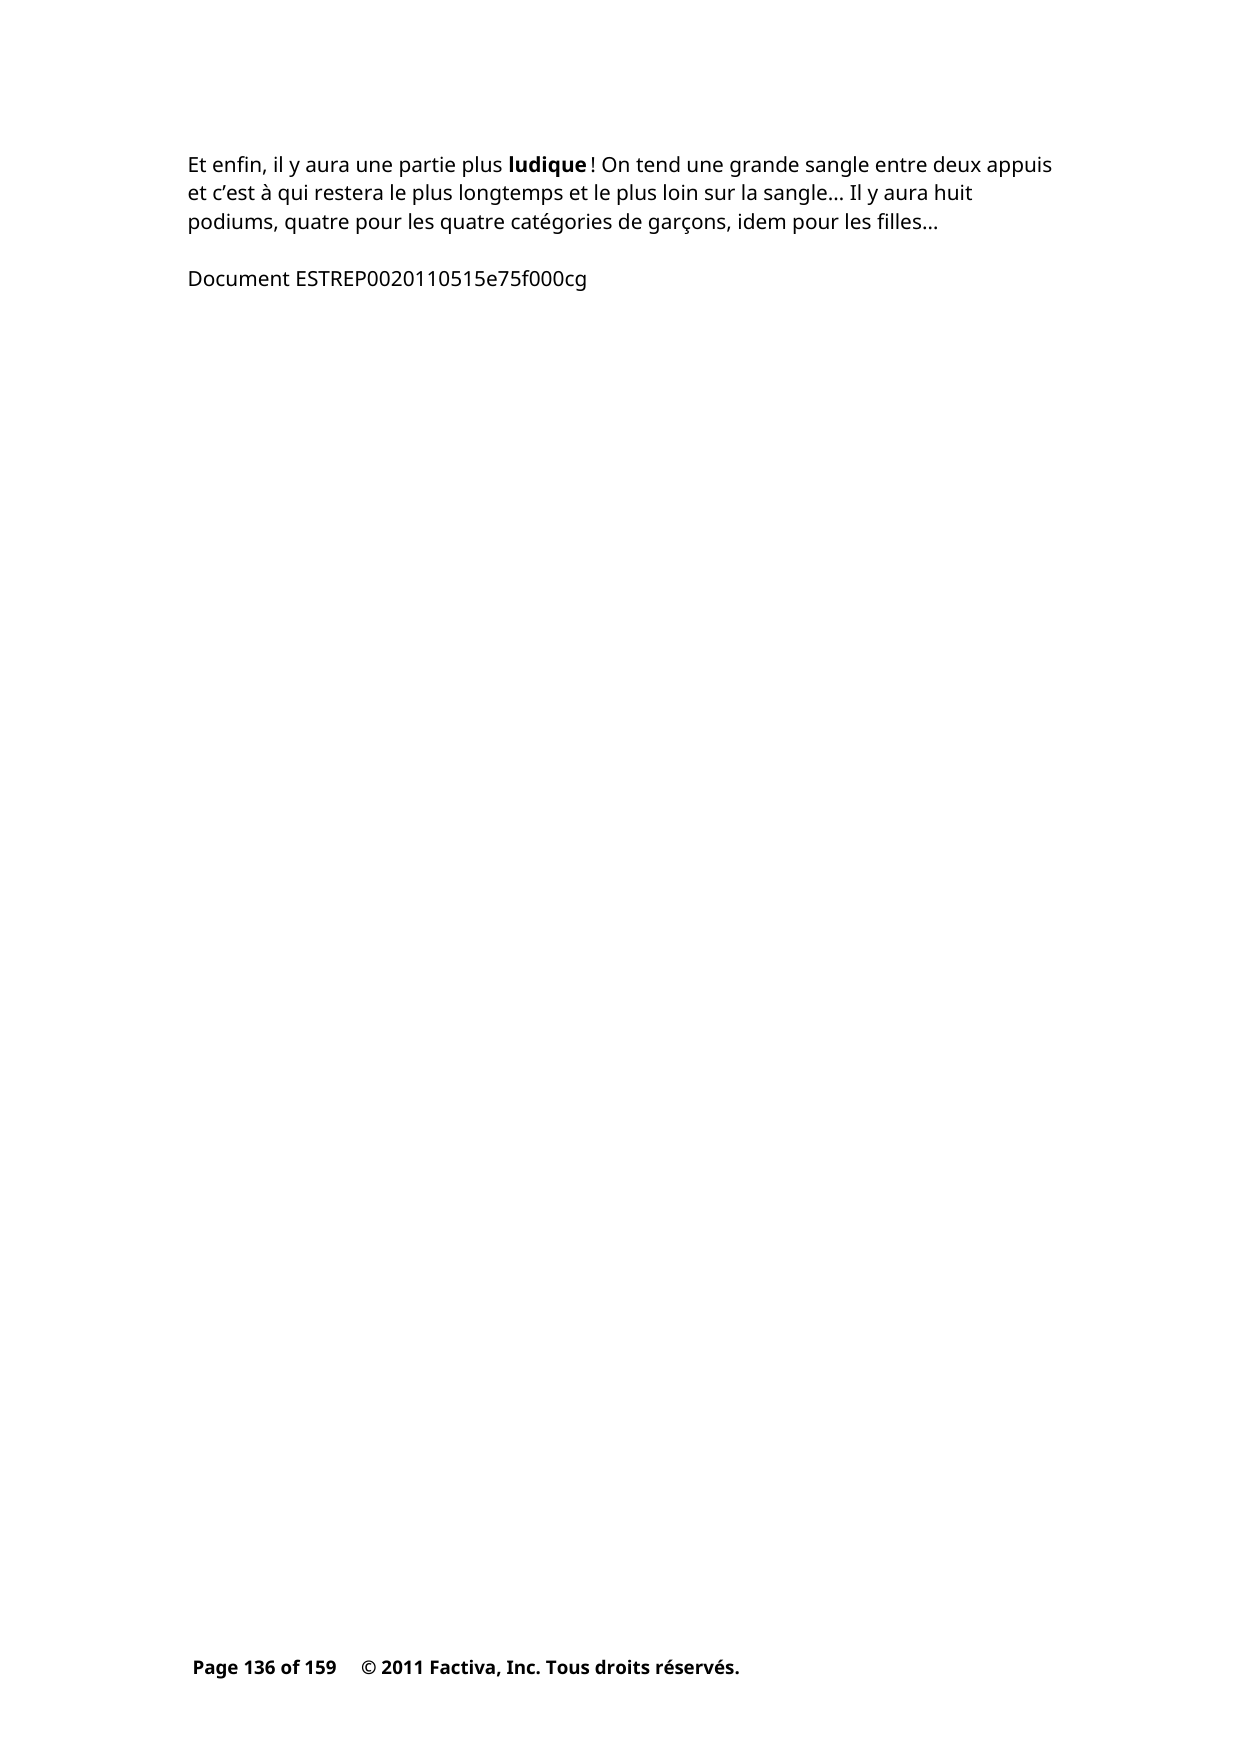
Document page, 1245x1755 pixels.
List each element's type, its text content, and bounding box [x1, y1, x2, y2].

text Document ESTREP0020110515e75f000cg [187, 264, 1057, 292]
text Et enfin, il y aura une partie plus ludique ! On tend une grande sangle entre deux appuis et c’est à qui restera le plus longtemps et le plus loin sur la sangle… Il y aura huit podiums, quatre pour les quatre catégories de garçons, idem pour les filles… [187, 150, 1057, 235]
